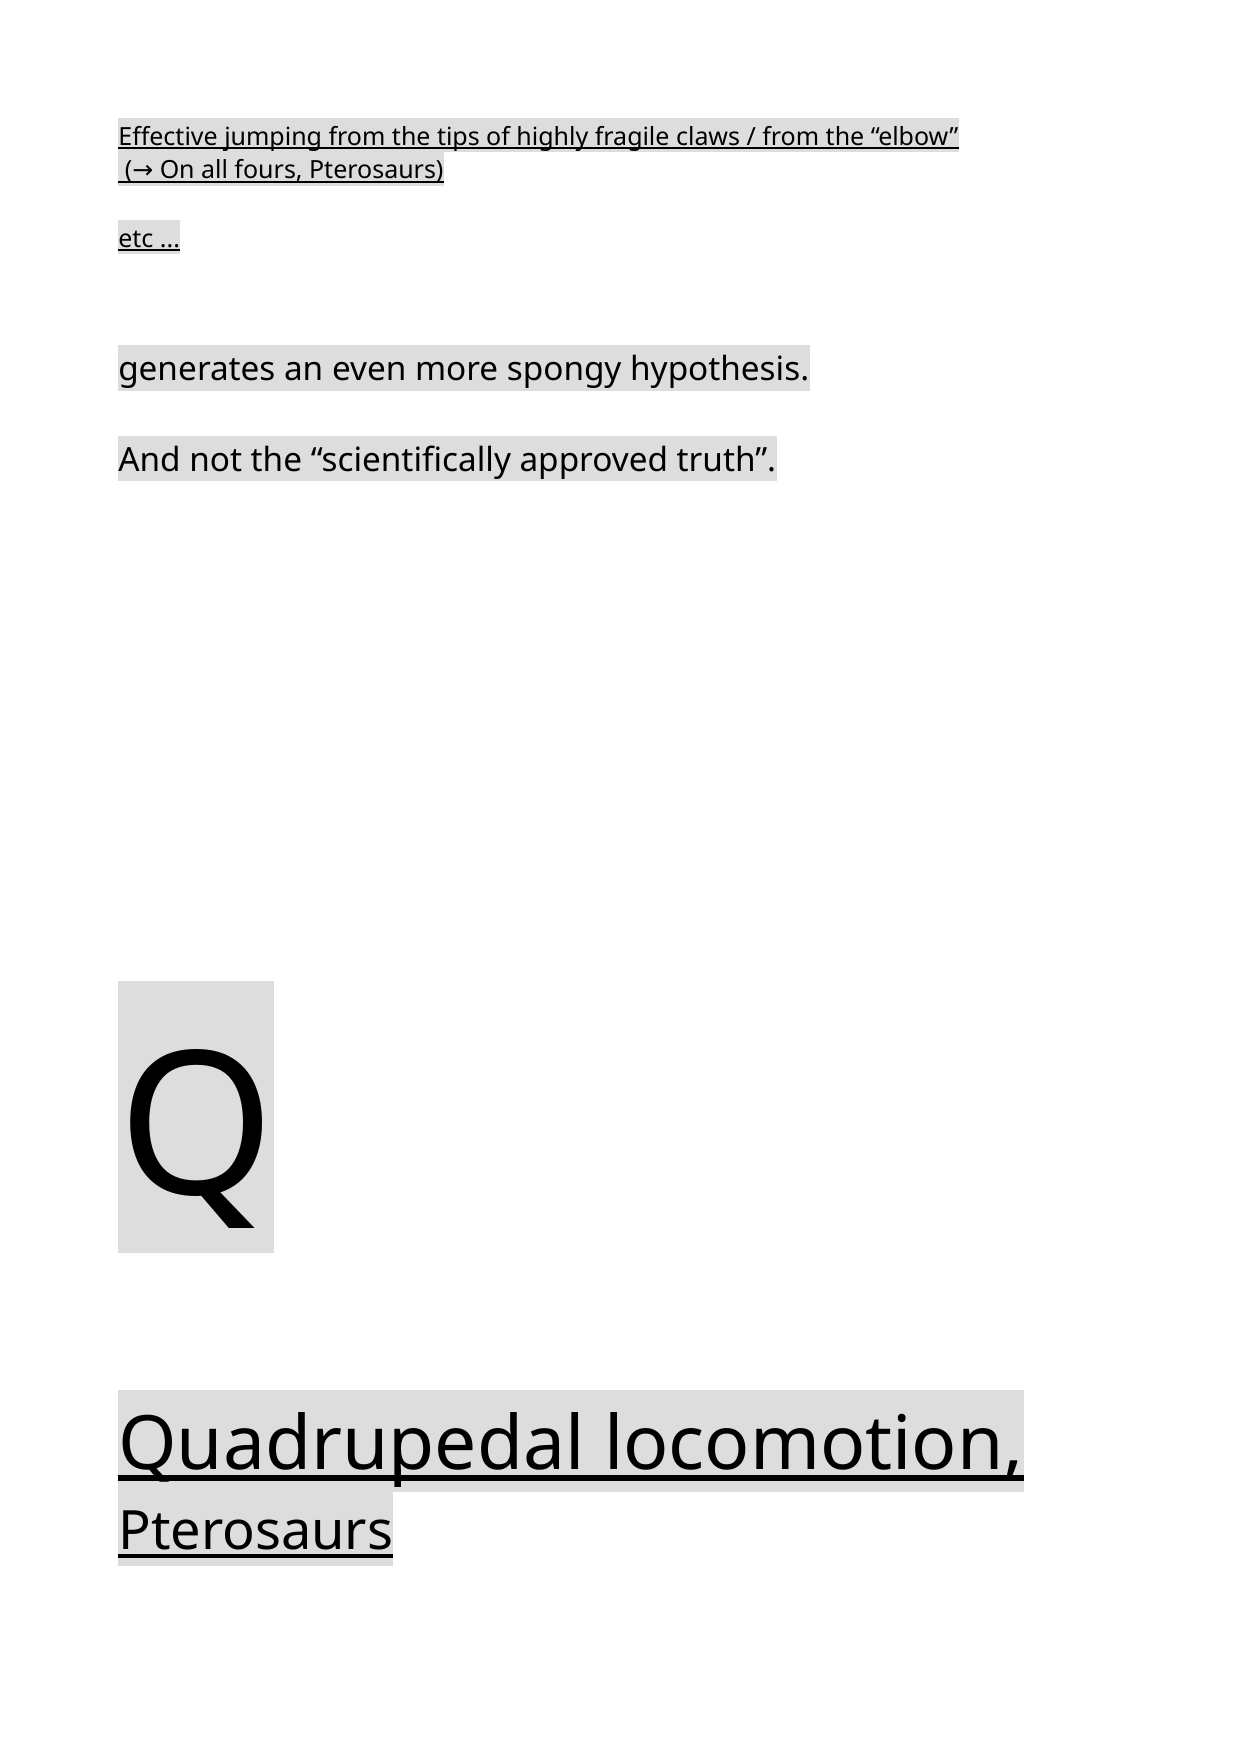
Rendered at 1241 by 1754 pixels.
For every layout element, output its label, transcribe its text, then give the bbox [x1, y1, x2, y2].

text Quadrupedal locomotion, [118, 1389, 1122, 1492]
text (→ On all fours, Pterosaurs) [118, 152, 1122, 186]
text And not the “scientifically approved truth”. [118, 436, 1122, 481]
text etc ... [118, 220, 1122, 254]
text generates an even more spongy hypothesis. [118, 345, 1122, 391]
text Pterosaurs [118, 1492, 1122, 1566]
text Effective jumping from the tips of highly fragile claws / from the “elbow” [118, 118, 1122, 152]
text Q [118, 981, 1122, 1253]
